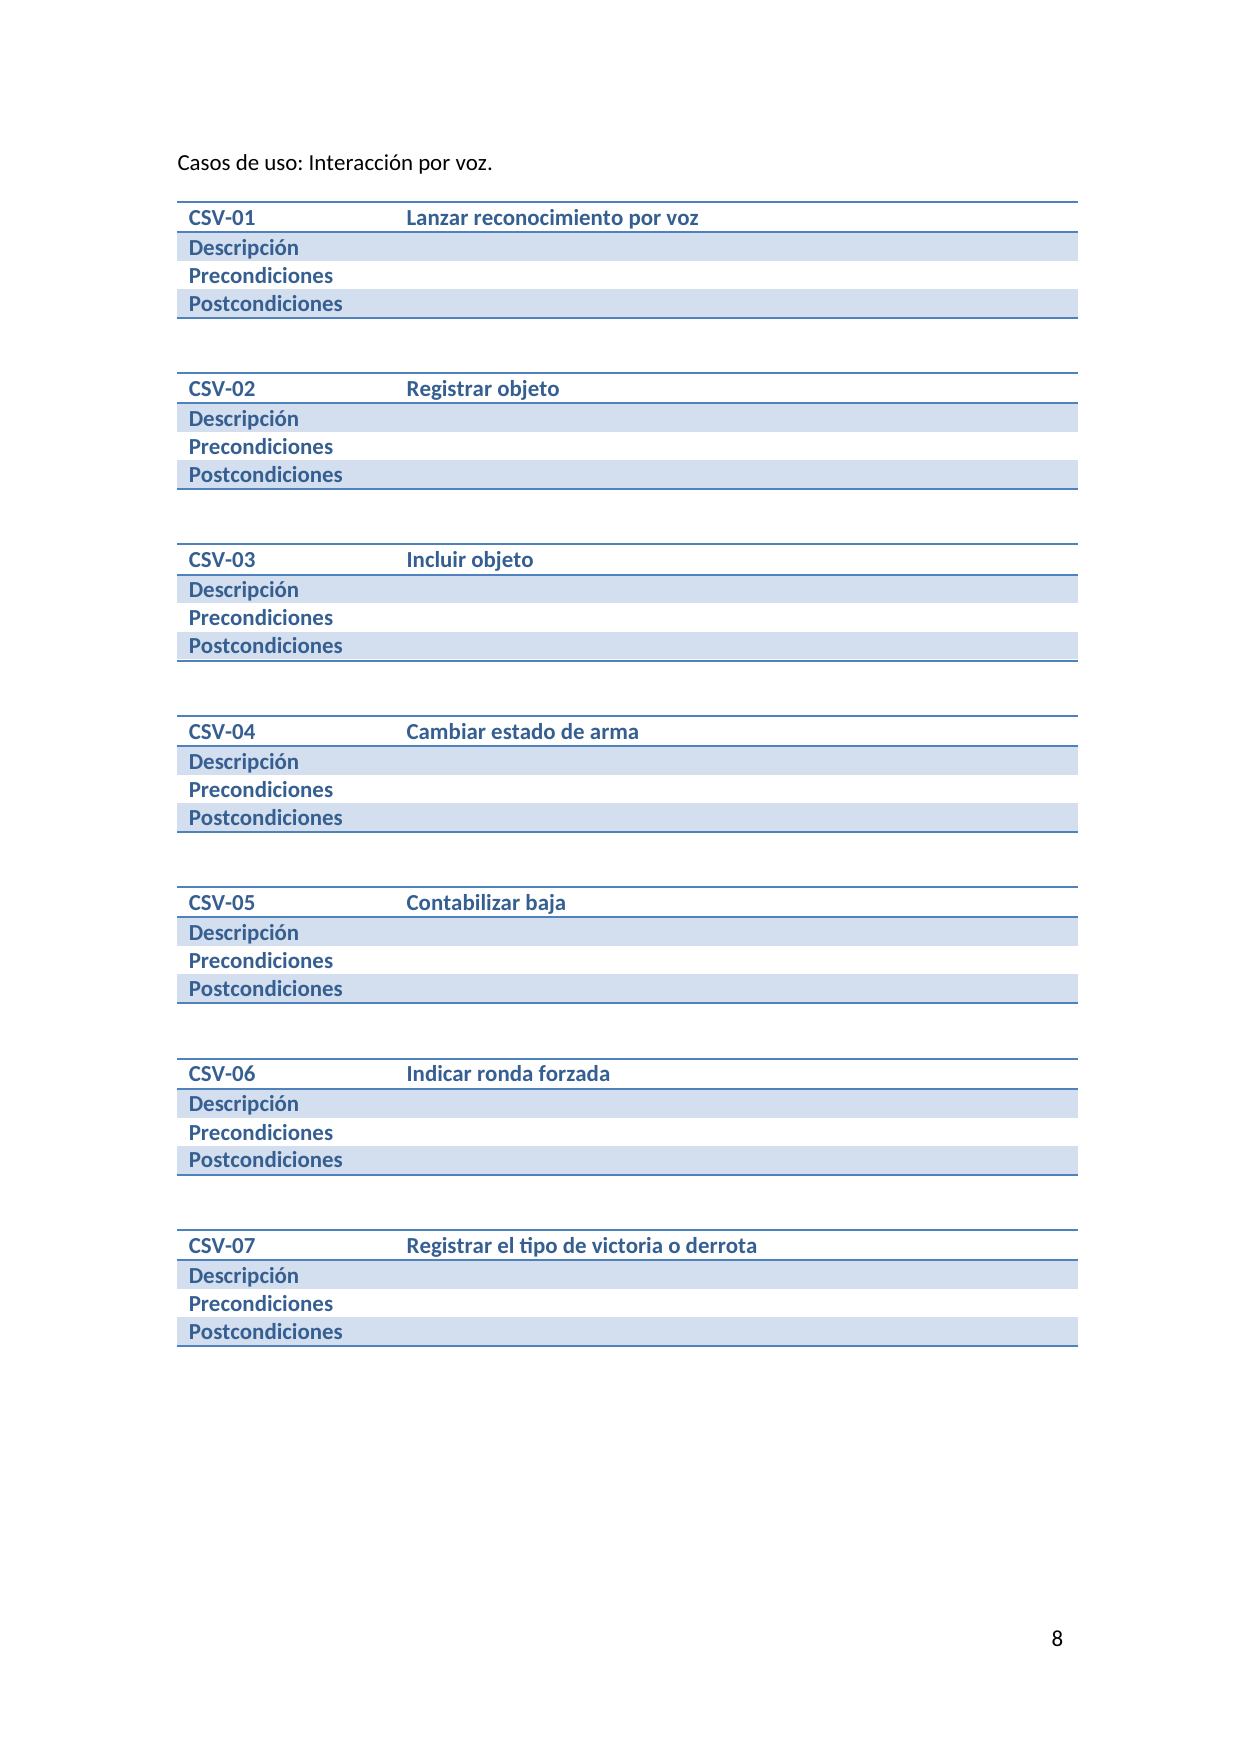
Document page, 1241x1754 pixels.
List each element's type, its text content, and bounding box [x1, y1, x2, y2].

table_cell [395, 432, 1078, 460]
table_header CSV-05 [177, 888, 395, 916]
table_cell Descripción [177, 1090, 395, 1118]
table_cell [395, 775, 1078, 803]
table_cell [395, 918, 1078, 946]
table_cell [395, 1317, 1078, 1345]
text Casos de uso: Interacción por voz. [177, 148, 1063, 176]
table_cell [395, 1090, 1078, 1118]
table_cell [395, 576, 1078, 603]
table_cell Precondiciones [177, 775, 395, 803]
table_cell Descripción [177, 404, 395, 432]
table_cell Postcondiciones [177, 460, 395, 488]
table_header Registrar objeto [395, 374, 1078, 402]
table_header Contabilizar baja [395, 888, 1078, 916]
table_header Indicar ronda forzada [395, 1060, 1078, 1087]
table_cell Postcondiciones [177, 289, 395, 317]
table_header CSV-02 [177, 374, 395, 402]
table_cell [395, 747, 1078, 775]
table_cell Precondiciones [177, 946, 395, 974]
table_cell Precondiciones [177, 261, 395, 289]
table_cell Descripción [177, 747, 395, 775]
table_cell Postcondiciones [177, 632, 395, 659]
table_cell [395, 460, 1078, 488]
table_cell Precondiciones [177, 604, 395, 632]
table_header CSV-03 [177, 545, 395, 573]
table_cell [395, 1261, 1078, 1289]
table_cell [395, 1146, 1078, 1174]
table_header Cambiar estado de arma [395, 717, 1078, 745]
table_cell Precondiciones [177, 432, 395, 460]
table_cell Postcondiciones [177, 1317, 395, 1345]
table_header CSV-04 [177, 717, 395, 745]
table_header Registrar el tipo de victoria o derrota [395, 1231, 1078, 1259]
table_header CSV-01 [177, 203, 395, 231]
table_cell [395, 632, 1078, 659]
table_cell Descripción [177, 1261, 395, 1289]
table_header CSV-06 [177, 1060, 395, 1087]
table_cell Postcondiciones [177, 1146, 395, 1174]
table_cell Descripción [177, 233, 395, 261]
table_cell [395, 289, 1078, 317]
table_cell [395, 604, 1078, 632]
table_header Incluir objeto [395, 545, 1078, 573]
table_header CSV-07 [177, 1231, 395, 1259]
table_cell [395, 1289, 1078, 1317]
table_cell [395, 404, 1078, 432]
table_cell [395, 946, 1078, 974]
table_cell Precondiciones [177, 1118, 395, 1146]
table_cell Precondiciones [177, 1289, 395, 1317]
table_cell [395, 803, 1078, 831]
table_cell Postcondiciones [177, 803, 395, 831]
table_cell Descripción [177, 918, 395, 946]
table_cell [395, 974, 1078, 1002]
table_cell [395, 261, 1078, 289]
table_cell Descripción [177, 576, 395, 603]
table_cell [395, 233, 1078, 261]
table_header Lanzar reconocimiento por voz [395, 203, 1078, 231]
table_cell Postcondiciones [177, 974, 395, 1002]
table_cell [395, 1118, 1078, 1146]
